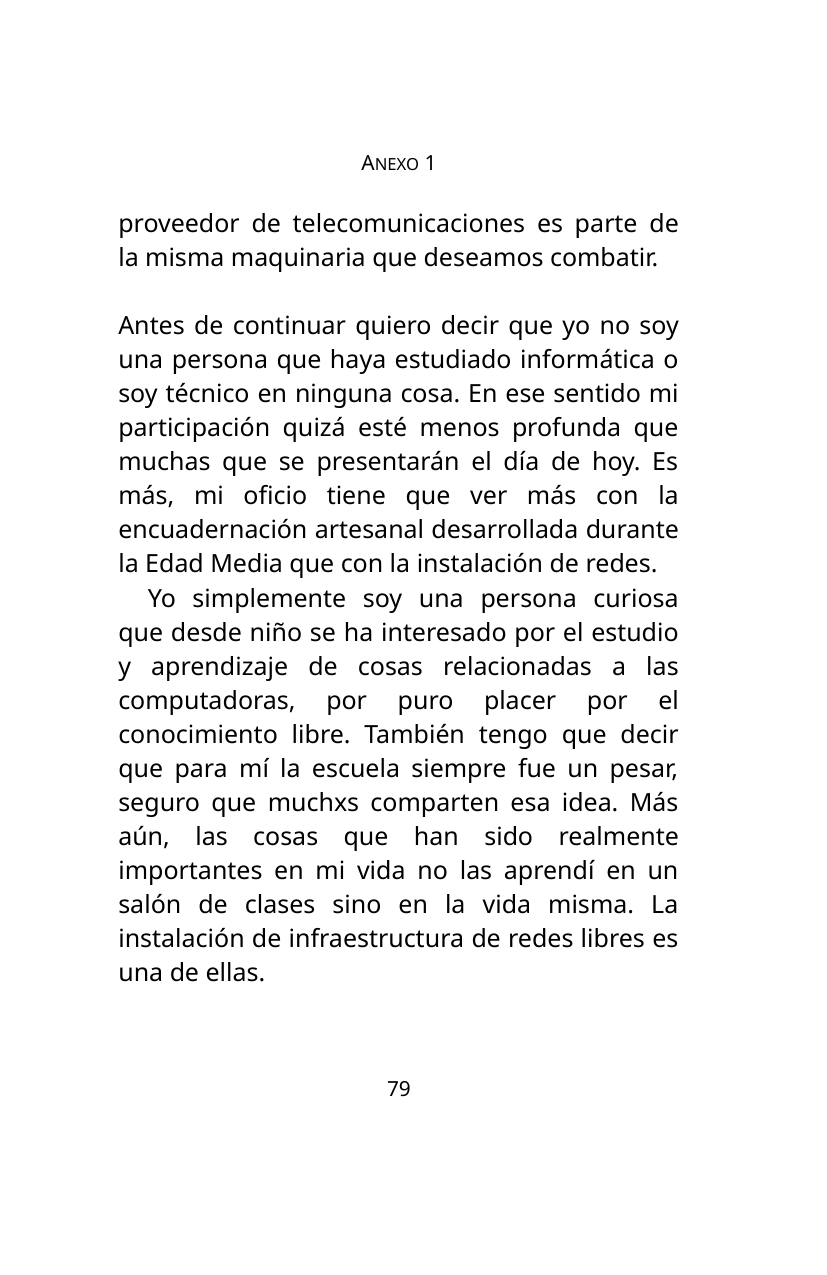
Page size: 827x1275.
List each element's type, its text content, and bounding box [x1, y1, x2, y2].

text proveedor de telecomunicaciones es parte de la misma maquinaria que deseamos combatir. [118, 206, 679, 274]
text Antes de continuar quiero decir que yo no soy una persona que haya estudiado informática o soy técnico en ninguna cosa. En ese sentido mi participación quizá esté menos profunda que muchas que se presentarán el día de hoy. Es más, mi oficio tiene que ver más con la encuadernación artesanal desarrollada durante la Edad Media que con la instalación de redes. [118, 308, 679, 580]
text Yo simplemente soy una persona curiosa que desde niño se ha interesado por el estudio y aprendizaje de cosas relacionadas a las computadoras, por puro placer por el conocimiento libre. También tengo que decir que para mí la escuela siempre fue un pesar, seguro que muchxs comparten esa idea. Más aún, las cosas que han sido realmente importantes en mi vida no las aprendí en un salón de clases sino en la vida misma. La instalación de infraestructura de redes libres es una de ellas. [118, 580, 679, 989]
